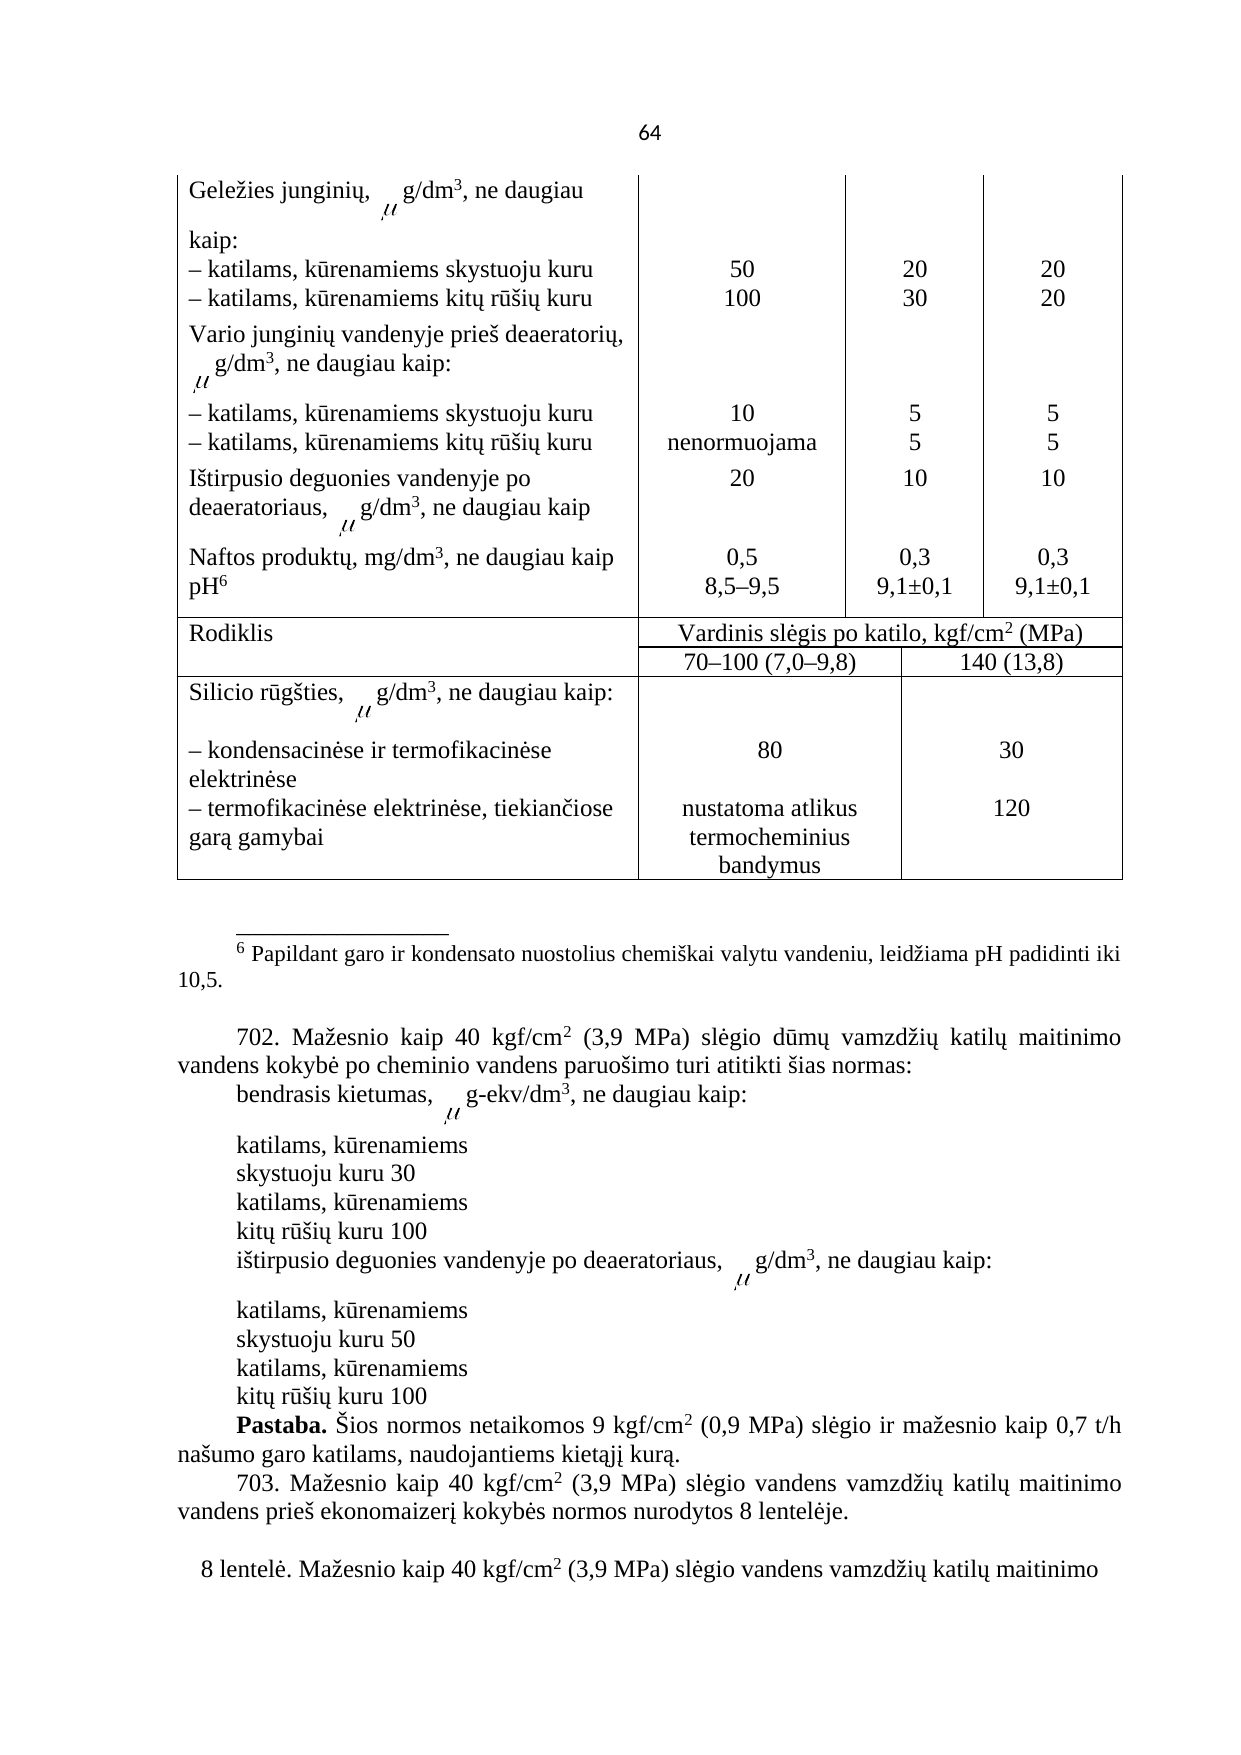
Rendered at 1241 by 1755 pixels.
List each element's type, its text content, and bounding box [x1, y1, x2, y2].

table_cell pH6 [178, 571, 638, 617]
text Pastaba. Šios normos netaikomos 9 kgf/cm2 (0,9 MPa) slėgio ir mažesnio kaip 0,7 t/h našumo garo katilams, naudojantiems kietąjį kurą. [177, 1410, 1122, 1468]
text katilams, kūrenamiems [177, 1130, 1122, 1158]
text katilams, kūrenamiems [177, 1295, 1122, 1324]
table_cell 50 [639, 254, 845, 283]
table_cell 10 [846, 463, 983, 542]
table_cell 8,5–9,5 [639, 571, 845, 617]
table_cell – katilams, kūrenamiems kitų rūšių kuru [178, 283, 638, 319]
table_cell nustatoma atlikus termocheminius bandymus [639, 793, 901, 879]
text katilams, kūrenamiems [177, 1353, 1122, 1381]
table_cell 120 [902, 793, 1122, 879]
table_cell [639, 319, 845, 398]
table_cell [846, 319, 983, 398]
table_cell – katilams, kūrenamiems skystuoju kuru [178, 398, 638, 427]
table_cell [639, 175, 845, 254]
table_cell Ištirpusio deguonies vandenyje po deaeratoriaus, miug/dm3, ne daugiau kaip [178, 463, 638, 542]
text bendrasis kietumas, miug-ekv/dm3, ne daugiau kaip: [177, 1079, 1122, 1130]
text 6 Papildant garo ir kondensato nuostolius chemiškai valytu vandeniu, leidžiama pH padidinti iki 10,5. [177, 938, 1122, 993]
table_cell 0,3 [846, 543, 983, 571]
table_cell 5 [984, 427, 1122, 463]
table_cell Rodiklis [178, 618, 638, 676]
text katilams, kūrenamiems [177, 1187, 1122, 1216]
text kitų rūšių kuru 100 [177, 1216, 1122, 1245]
table_cell 5 [846, 398, 983, 427]
table_cell Geležies junginių, miug/dm3, ne daugiau kaip: [178, 175, 638, 254]
table_cell 0,3 [984, 543, 1122, 571]
text skystuoju kuru 50 [177, 1324, 1122, 1353]
table_cell 0,5 [639, 543, 845, 571]
text _________________ [177, 909, 1122, 938]
table_cell [902, 677, 1122, 736]
table_cell – katilams, kūrenamiems skystuoju kuru [178, 254, 638, 283]
text 702. Mažesnio kaip 40 kgf/cm2 (3,9 MPa) slėgio dūmų vamzdžių katilų maitinimo vandens kokybė po cheminio vandens paruošimo turi atitikti šias normas: [177, 1022, 1122, 1079]
table_cell Vardinis slėgis po katilo, kgf/cm2 (MPa) [639, 618, 1122, 646]
table_cell 20 [984, 283, 1122, 319]
table_cell 9,1±0,1 [846, 571, 983, 617]
table_cell Naftos produktų, mg/dm3, ne daugiau kaip [178, 543, 638, 571]
table_cell Silicio rūgšties, miug/dm3, ne daugiau kaip: [178, 677, 638, 736]
table_cell 30 [902, 736, 1122, 793]
table_cell 100 [639, 283, 845, 319]
table_cell 9,1±0,1 [984, 571, 1122, 617]
text skystuoju kuru 30 [177, 1158, 1122, 1187]
table_cell 5 [984, 398, 1122, 427]
table_cell – kondensacinėse ir termofikacinėse elektrinėse [178, 736, 638, 793]
table_cell 80 [639, 736, 901, 793]
table_cell 10 [639, 398, 845, 427]
table_cell – termofikacinėse elektrinėse, tiekiančiose garą gamybai [178, 793, 638, 879]
table_cell [984, 175, 1122, 254]
table_cell – katilams, kūrenamiems kitų rūšių kuru [178, 427, 638, 463]
table_cell [984, 319, 1122, 398]
table_cell 70–100 (7,0–9,8) [639, 648, 901, 676]
table_cell 20 [984, 254, 1122, 283]
text kitų rūšių kuru 100 [177, 1381, 1122, 1410]
table_cell 5 [846, 427, 983, 463]
text ištirpusio deguonies vandenyje po deaeratoriaus, miug/dm3, ne daugiau kaip: [177, 1245, 1122, 1295]
table_cell nenormuojama [639, 427, 845, 463]
table_cell [639, 677, 901, 736]
text 703. Mažesnio kaip 40 kgf/cm2 (3,9 MPa) slėgio vandens vamzdžių katilų maitinimo vandens prieš ekonomaizerį kokybės normos nurodytos 8 lentelėje. [177, 1468, 1122, 1525]
table_cell 20 [639, 463, 845, 542]
table_cell 140 (13,8) [902, 648, 1122, 676]
table_cell 20 [846, 254, 983, 283]
table_cell [846, 175, 983, 254]
table_cell 30 [846, 283, 983, 319]
table_cell Vario junginių vandenyje prieš deaeratorių, miug/dm3, ne daugiau kaip: [178, 319, 638, 398]
text 8 lentelė. Mažesnio kaip 40 kgf/cm2 (3,9 MPa) slėgio vandens vamzdžių katilų maitinimo [177, 1554, 1122, 1583]
table_cell 10 [984, 463, 1122, 542]
